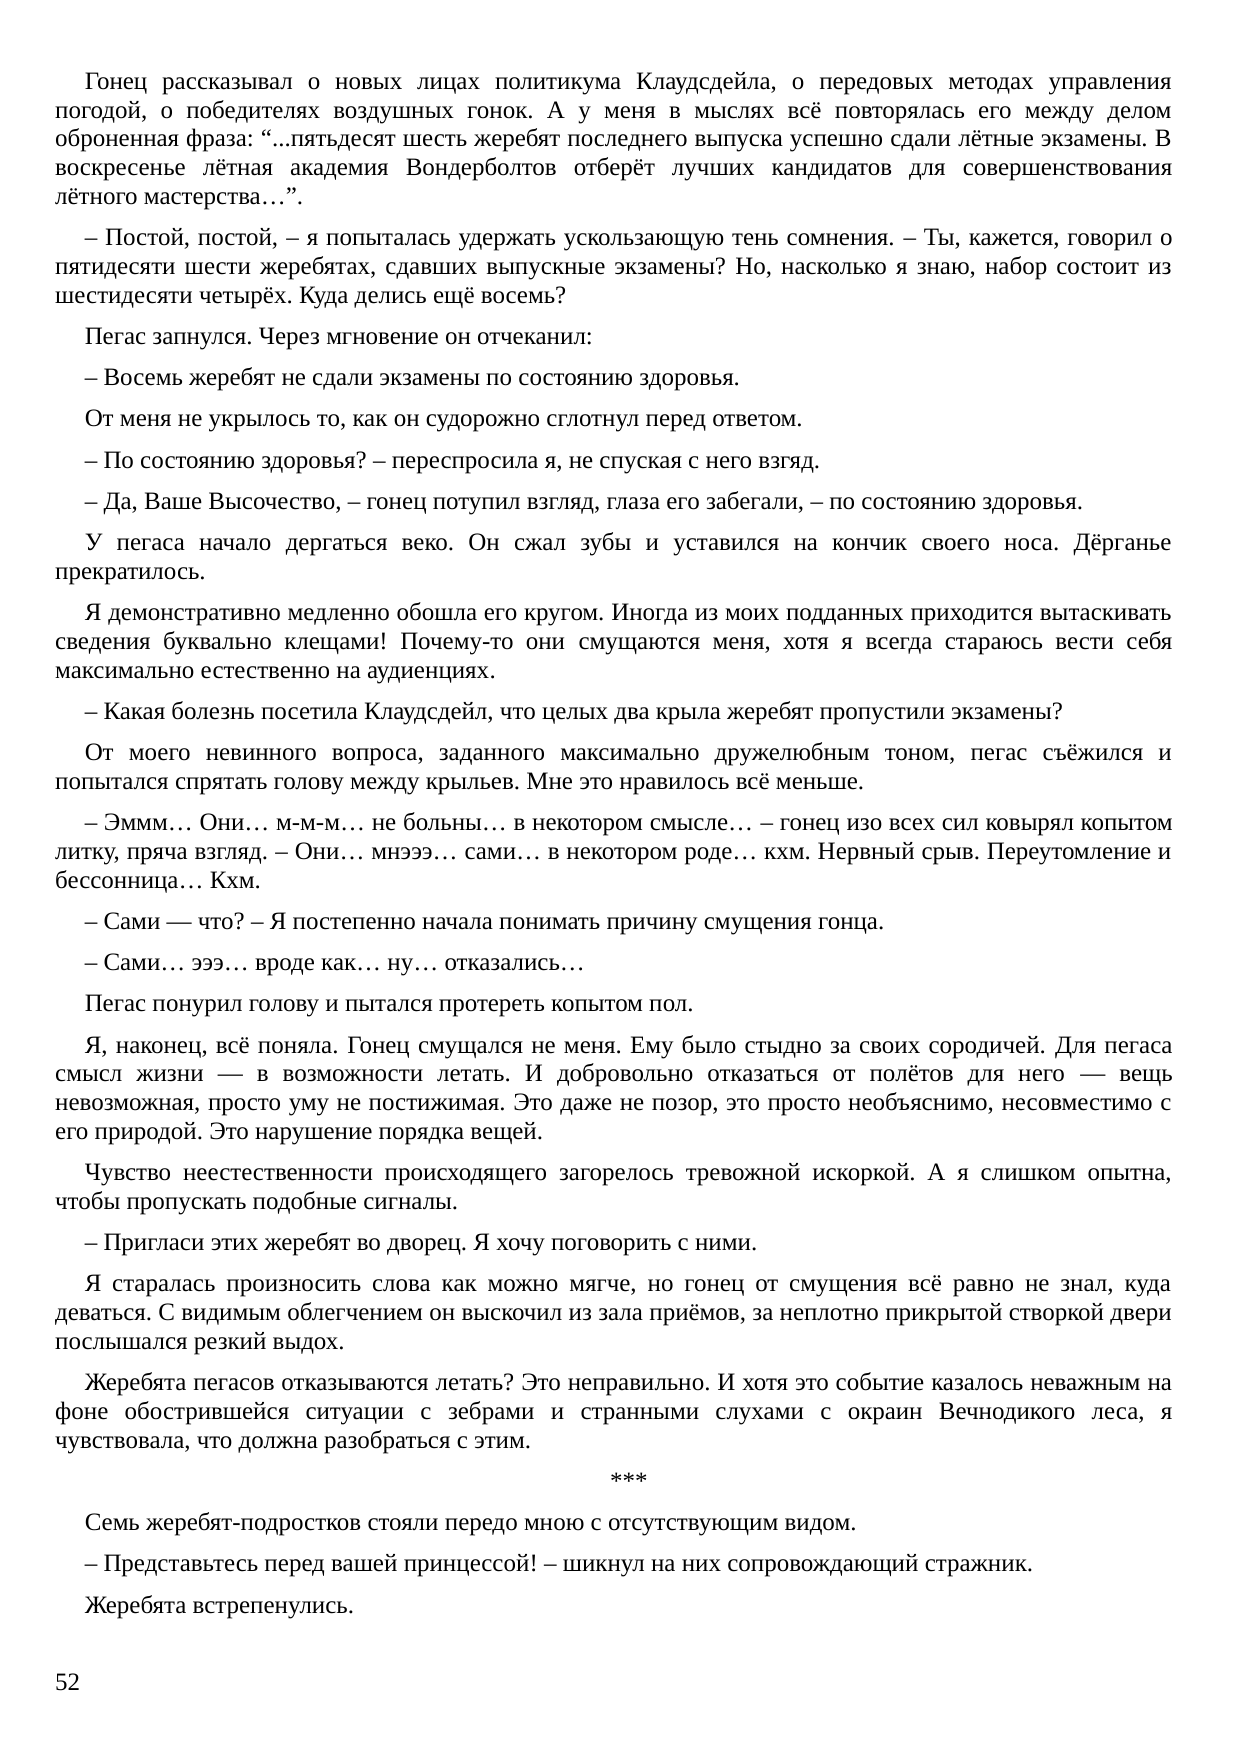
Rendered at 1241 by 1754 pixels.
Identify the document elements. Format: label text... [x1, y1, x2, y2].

text Семь жеребят-подростков стояли передо мною с отсутствующим видом. [55, 1507, 1173, 1536]
text – Эммм… Они… м-м-м… не больны… в некотором смысле… – гонец изо всех сил ковырял копытом литку, пряча взгляд. – Они… мнэээ… сами… в некотором роде… кхм. Нервный срыв. Переутомление и бессонница… Кхм. [55, 807, 1173, 893]
text От меня не укрылось то, как он судорожно сглотнул перед ответом. [55, 403, 1173, 432]
text – Пригласи этих жеребят во дворец. Я хочу поговорить с ними. [55, 1227, 1173, 1256]
text Я, наконец, всё поняла. Гонец смущался не меня. Ему было стыдно за своих сородичей. Для пегаса смысл жизни — в возможности летать. И добровольно отказаться от полётов для него — вещь невозможная, просто уму не постижимая. Это даже не позор, это просто необъяснимо, несовместимо с его природой. Это нарушение порядка вещей. [55, 1030, 1173, 1145]
text – Постой, постой, – я попыталась удержать ускользающую тень сомнения. – Ты, кажется, говорил о пятидесяти шести жеребятах, сдавших выпускные экзамены? Но, насколько я знаю, набор состоит из шестидесяти четырёх. Куда делись ещё восемь? [55, 222, 1173, 308]
text Пегас запнулся. Через мгновение он отчеканил: [55, 321, 1173, 350]
text Я старалась произносить слова как можно мягче, но гонец от смущения всё равно не знал, куда деваться. С видимым облегчением он выскочил из зала приёмов, за неплотно прикрытой створкой двери послышался резкий выдох. [55, 1268, 1173, 1355]
text От моего невинного вопроса, заданного максимально дружелюбным тоном, пегас съёжился и попытался спрятать голову между крыльев. Мне это нравилось всё меньше. [55, 737, 1173, 795]
text Жеребята пегасов отказываются летать? Это неправильно. И хотя это событие казалось неважным на фоне обострившейся ситуации с зебрами и странными слухами с окраин Вечнодикого леса, я чувствовала, что должна разобраться с этим. [55, 1367, 1173, 1453]
text – По состоянию здоровья? – переспросила я, не спуская с него взгяд. [55, 445, 1173, 473]
text – Восемь жеребят не сдали экзамены по состоянию здоровья. [55, 362, 1173, 391]
text – Сами — что? – Я постепенно начала понимать причину смущения гонца. [55, 906, 1173, 935]
text Чувство неестественности происходящего загорелось тревожной искоркой. А я слишком опытна, чтобы пропускать подобные сигналы. [55, 1157, 1173, 1215]
text Пегас понурил голову и пытался протереть копытом пол. [55, 988, 1173, 1017]
text – Какая болезнь посетила Клаудсдейл, что целых два крыла жеребят пропустили экзамены? [55, 696, 1173, 725]
text – Да, Ваше Высочество, – гонец потупил взгляд, глаза его забегали, – по состоянию здоровья. [55, 486, 1173, 515]
text Жеребята встрепенулись. [55, 1590, 1173, 1618]
text Я демонстративно медленно обошла его кругом. Иногда из моих подданных приходится вытаскивать сведения буквально клещами! Почему-то они смущаются меня, хотя я всегда стараюсь вести себя максимально естественно на аудиенциях. [55, 597, 1173, 683]
text *** [55, 1466, 1173, 1495]
text – Представьтесь перед вашей принцессой! – шикнул на них сопровождающий стражник. [55, 1548, 1173, 1577]
text – Сами… эээ… вроде как… ну… отказались… [55, 947, 1173, 976]
text У пегаса начало дергаться веко. Он сжал зубы и уставился на кончик своего носа. Дёрганье прекратилось. [55, 527, 1173, 585]
text Гонец рассказывал о новых лицах политикума Клаудсдейла, о передовых методах управления погодой, о победителях воздушных гонок. А у меня в мыслях всё повторялась его между делом оброненная фраза: “...пятьдесят шесть жеребят последнего выпуска успешно сдали лётные экзамены. В воскресенье лётная академия Вондерболтов отберёт лучших кандидатов для совершенствования лётного мастерства…”. [55, 66, 1173, 210]
